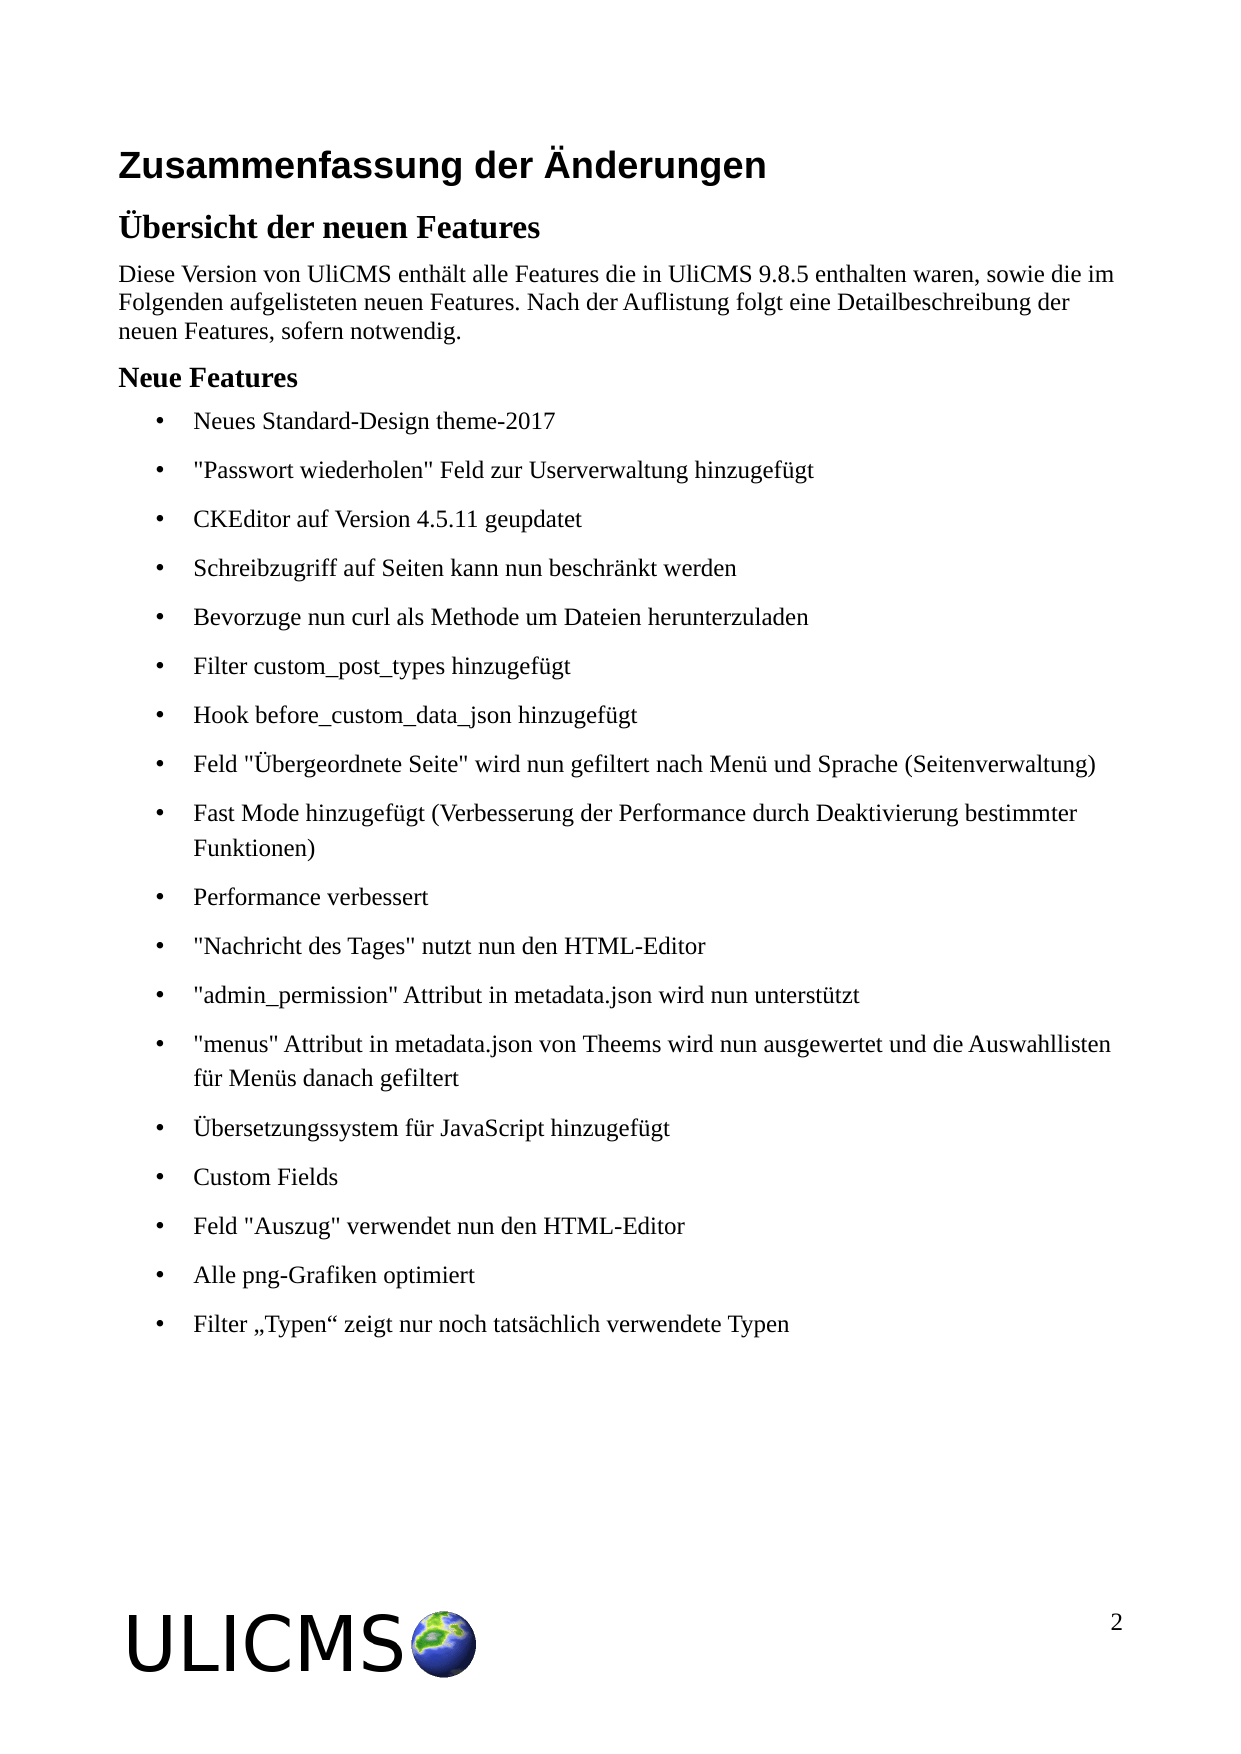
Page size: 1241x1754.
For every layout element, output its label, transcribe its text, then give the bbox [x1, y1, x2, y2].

text Diese Version von UliCMS enthält alle Features die in UliCMS 9.8.5 enthalten waren, sowie die im Folgenden aufgelisteten neuen Features. Nach der Auflistung folgt eine Detailbeschreibung der neuen Features, sofern notwendig. [118, 259, 1123, 345]
list CKEditor auf Version 4.5.11 geupdatet [156, 504, 1123, 533]
list Performance verbessert [156, 882, 1123, 911]
list "admin_permission" Attribut in metadata.json wird nun unterstützt [156, 980, 1123, 1009]
list Filter „Typen“ zeigt nur noch tatsächlich verwendete Typen [156, 1309, 1123, 1338]
list Hook before_custom_data_json hinzugefügt [156, 700, 1123, 729]
subtitle Übersicht der neuen Features [118, 208, 1123, 246]
subtitle Zusammenfassung der Änderungen [118, 143, 1123, 187]
subtitle Neue Features [118, 359, 1123, 393]
list "Passwort wiederholen" Feld zur Userverwaltung hinzugefügt [156, 455, 1123, 484]
list "Nachricht des Tages" nutzt nun den HTML-Editor [156, 931, 1123, 960]
list Fast Mode hinzugefügt (Verbesserung der Performance durch Deaktivierung bestimmter Funktionen) [156, 798, 1123, 862]
picture [118, 1607, 479, 1681]
list Neues Standard-Design theme-2017 [156, 406, 1123, 434]
list Übersetzungssystem für JavaScript hinzugefügt [156, 1113, 1123, 1141]
list Feld "Übergeordnete Seite" wird nun gefiltert nach Menü und Sprache (Seitenverwaltung) [156, 749, 1123, 778]
list "menus" Attribut in metadata.json von Theems wird nun ausgewertet und die Auswahllisten für Menüs danach gefiltert [156, 1029, 1123, 1092]
list Schreibzugriff auf Seiten kann nun beschränkt werden [156, 553, 1123, 582]
list Feld "Auszug" verwendet nun den HTML-Editor [156, 1211, 1123, 1239]
list Custom Fields [156, 1162, 1123, 1190]
list Alle png-Grafiken optimiert [156, 1260, 1123, 1288]
list Filter custom_post_types hinzugefügt [156, 651, 1123, 680]
list Bevorzuge nun curl als Methode um Dateien herunterzuladen [156, 602, 1123, 631]
